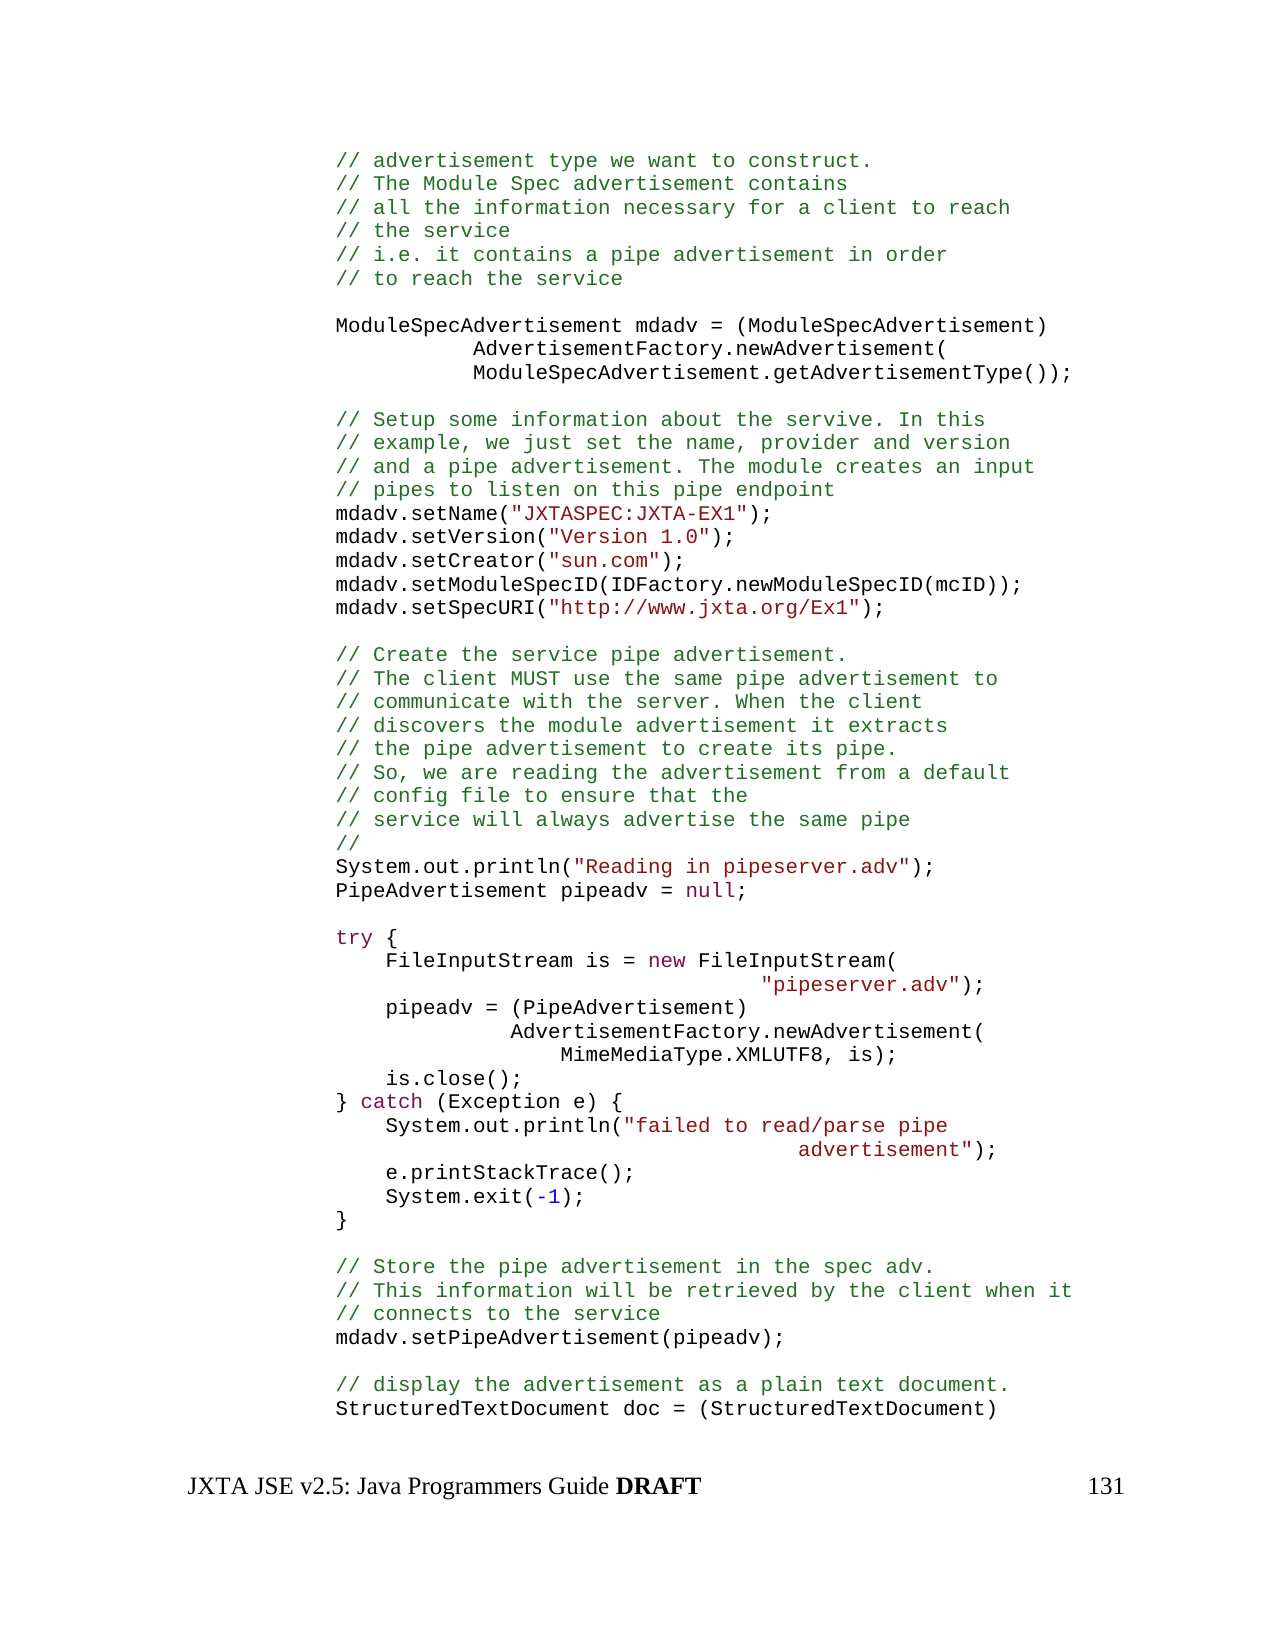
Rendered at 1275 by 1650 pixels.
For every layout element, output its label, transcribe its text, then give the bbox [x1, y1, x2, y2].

text mdadv.setCreator("sun.com"); [185, 550, 1128, 574]
text // [185, 833, 1128, 856]
text "pipeserver.adv"); [185, 974, 1128, 997]
text try { [185, 927, 1128, 950]
text // and a pipe advertisement. The module creates an input [185, 456, 1128, 479]
text // Setup some information about the servive. In this [185, 409, 1128, 432]
text is.close(); [185, 1068, 1128, 1092]
text // service will always advertise the same pipe [185, 809, 1128, 833]
text // to reach the service [185, 268, 1128, 291]
text // the pipe advertisement to create its pipe. [185, 738, 1128, 762]
text // example, we just set the name, provider and version [185, 432, 1128, 456]
text // Create the service pipe advertisement. [185, 644, 1128, 668]
text e.printStackTrace(); [185, 1162, 1128, 1186]
text mdadv.setVersion("Version 1.0"); [185, 527, 1128, 550]
text // This information will be retrieved by the client when it [185, 1280, 1128, 1303]
text mdadv.setPipeAdvertisement(pipeadv); [185, 1327, 1128, 1351]
text ModuleSpecAdvertisement.getAdvertisementType()); [185, 362, 1128, 385]
text // config file to ensure that the [185, 786, 1128, 809]
text // display the advertisement as a plain text document. [185, 1374, 1128, 1398]
text StructuredTextDocument doc = (StructuredTextDocument) [185, 1398, 1128, 1421]
text System.out.println("failed to read/parse pipe [185, 1115, 1128, 1139]
text AdvertisementFactory.newAdvertisement( [185, 1021, 1128, 1044]
text MimeMediaType.XMLUTF8, is); [185, 1044, 1128, 1068]
text // Store the pipe advertisement in the spec adv. [185, 1256, 1128, 1280]
text // The client MUST use the same pipe advertisement to [185, 668, 1128, 691]
text System.out.println("Reading in pipeserver.adv"); [185, 856, 1128, 880]
text ModuleSpecAdvertisement mdadv = (ModuleSpecAdvertisement) [185, 315, 1128, 338]
text // pipes to listen on this pipe endpoint [185, 479, 1128, 503]
text } catch (Exception e) { [185, 1092, 1128, 1115]
text // advertisement type we want to construct. [185, 150, 1128, 173]
text // So, we are reading the advertisement from a default [185, 762, 1128, 786]
text mdadv.setSpecURI("http://www.jxta.org/Ex1"); [185, 597, 1128, 621]
text // all the information necessary for a client to reach [185, 197, 1128, 221]
text advertisement"); [185, 1139, 1128, 1162]
text // connects to the service [185, 1303, 1128, 1327]
text // The Module Spec advertisement contains [185, 173, 1128, 197]
text FileInputStream is = new FileInputStream( [185, 950, 1128, 974]
text AdvertisementFactory.newAdvertisement( [185, 338, 1128, 362]
text System.exit(-1); [185, 1186, 1128, 1209]
text mdadv.setModuleSpecID(IDFactory.newModuleSpecID(mcID)); [185, 574, 1128, 597]
text PipeAdvertisement pipeadv = null; [185, 880, 1128, 903]
text pipeadv = (PipeAdvertisement) [185, 997, 1128, 1021]
text // discovers the module advertisement it extracts [185, 715, 1128, 738]
text mdadv.setName("JXTASPEC:JXTA-EX1"); [185, 503, 1128, 527]
text // the service [185, 221, 1128, 244]
text } [185, 1209, 1128, 1233]
text // i.e. it contains a pipe advertisement in order [185, 244, 1128, 268]
text // communicate with the server. When the client [185, 691, 1128, 715]
